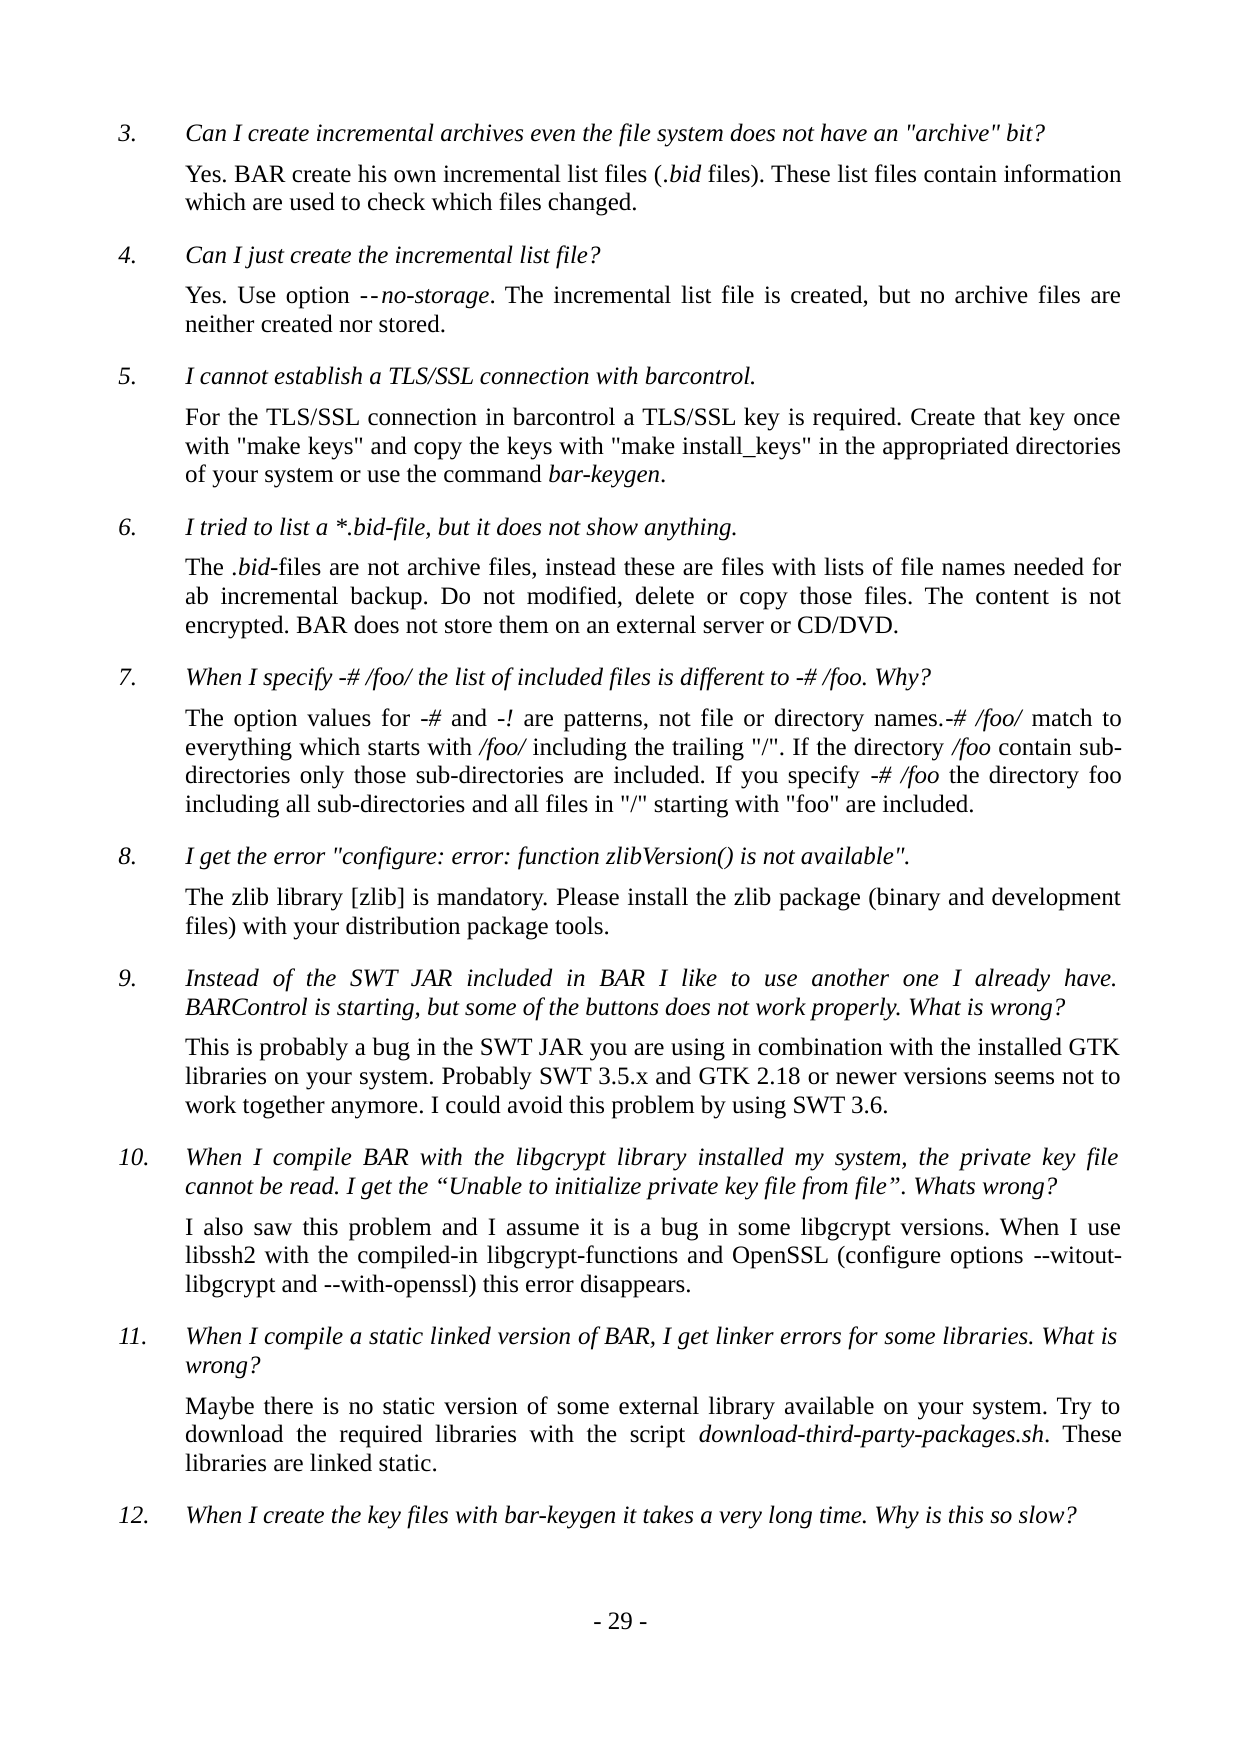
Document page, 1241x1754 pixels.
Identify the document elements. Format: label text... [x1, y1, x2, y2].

text Yes. Use option ‑‑no-storage. The incremental list file is created, but no archive files are neither created nor stored. [185, 280, 1122, 338]
text I also saw this problem and I assume it is a bug in some libgcrypt versions. When I use libssh2 with the compiled-in libgcrypt-functions and OpenSSL (configure options ‑‑witout-libgcrypt and ‑‑with-openssl) this error disappears. [185, 1212, 1122, 1298]
text For the TLS/SSL connection in barcontrol a TLS/SSL key is required. Create that key once with "make keys" and copy the keys with "make install_keys" in the appropriated directories of your system or use the command bar-keygen. [185, 402, 1122, 488]
list Instead of the SWT JAR included in BAR I like to use another one I already have. BARControl is starting, but some of the buttons does not work properly. What is wrong? [118, 963, 1122, 1021]
list Can I just create the incremental list file? [118, 240, 1122, 268]
list I tried to list a *.bid-file, but it does not show anything. [118, 512, 1122, 541]
list I get the error "configure: error: function zlibVersion() is not available". [118, 841, 1122, 870]
list Can I create incremental archives even the file system does not have an "archive" bit? [118, 118, 1122, 147]
text This is probably a bug in the SWT JAR you are using in combination with the installed GTK libraries on your system. Probably SWT 3.5.x and GTK 2.18 or newer versions seems not to work together anymore. I could avoid this problem by using SWT 3.6. [185, 1032, 1122, 1119]
text The option values for -# and -! are patterns, not file or directory names.-# /foo/ match to everything which starts with /foo/ including the trailing "/". If the directory /foo contain sub-directories only those sub-directories are included. If you specify -# /foo the directory foo including all sub-directories and all files in "/" starting with "foo" are included. [185, 703, 1122, 818]
text Yes. BAR create his own incremental list files (.bid files). These list files contain information which are used to check which files changed. [185, 159, 1122, 216]
text Maybe there is no static version of some external library available on your system. Try to download the required libraries with the script download-third-party-packages.sh. These libraries are linked static. [185, 1391, 1122, 1477]
text The .bid-files are not archive files, instead these are files with lists of file names needed for ab incremental backup. Do not modified, delete or copy those files. The content is not encrypted. BAR does not store them on an external server or CD/DVD. [185, 552, 1122, 639]
list I cannot establish a TLS/SSL connection with barcontrol. [118, 361, 1122, 390]
list When I compile a static linked version of BAR, I get linker errors for some libraries. What is wrong? [118, 1321, 1122, 1379]
list When I create the key files with bar-keygen it takes a very long time. Why is this so slow? [118, 1501, 1122, 1529]
list When I specify -# /foo/ the list of included files is different to -# /foo. Why? [118, 662, 1122, 691]
text The zlib library [zlib] is mandatory. Please install the zlib package (binary and development files) with your distribution package tools. [185, 882, 1122, 939]
list When I compile BAR with the libgcrypt library installed my system, the private key file cannot be read. I get the “Unable to initialize private key file from file”. Whats wrong? [118, 1142, 1122, 1200]
